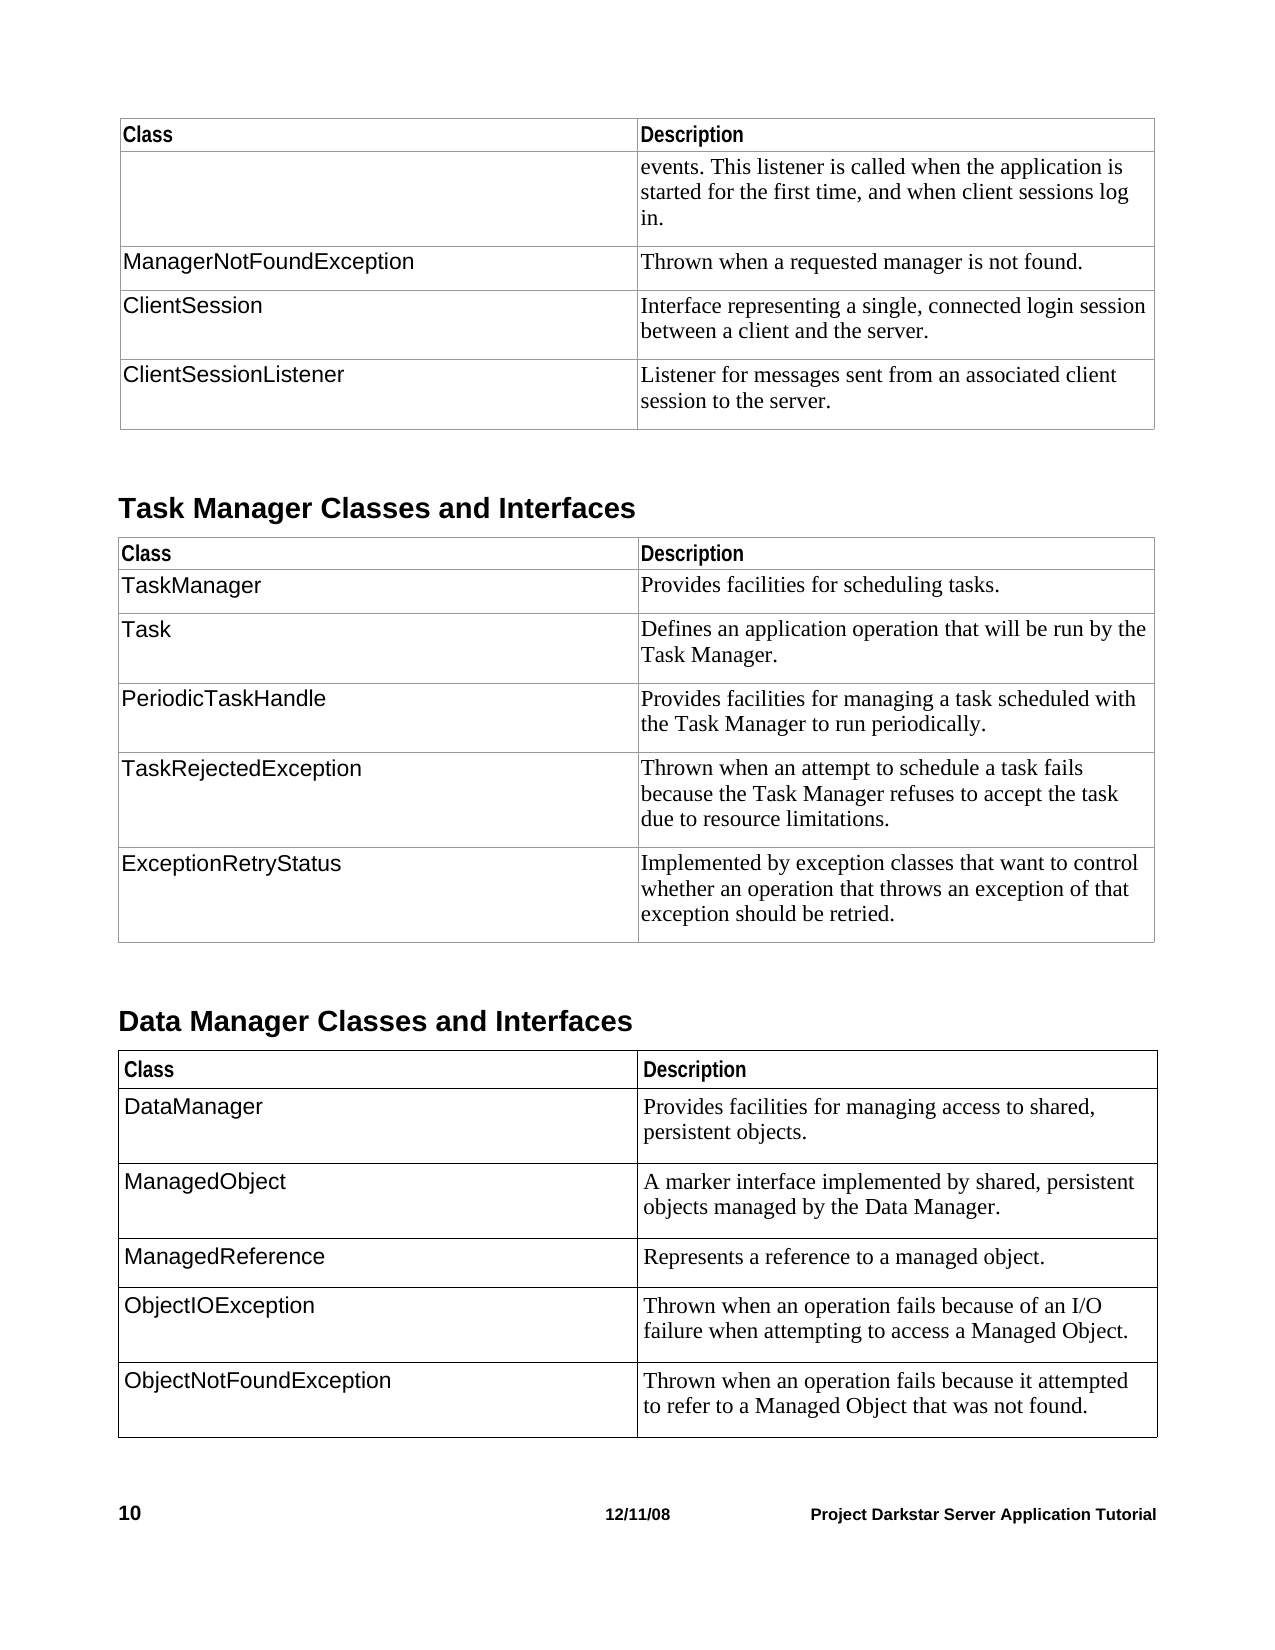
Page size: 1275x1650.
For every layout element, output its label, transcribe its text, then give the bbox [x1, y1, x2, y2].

table_cell ManagerNotFoundException [121, 247, 637, 289]
table_cell ManagedReference [119, 1239, 637, 1287]
table_cell Thrown when an operation fails because of an I/O failure when attempting to access a Managed Object. [638, 1288, 1157, 1362]
table_header Class [121, 119, 637, 151]
table_cell Thrown when a requested manager is not found. [638, 247, 1154, 289]
table_cell events. This listener is called when the application is started for the first time, and when client sessions log in. [638, 152, 1154, 246]
table_header Class [119, 1051, 637, 1088]
table_header Class [119, 538, 638, 569]
table_cell Defines an application operation that will be run by the Task Manager. [639, 614, 1154, 683]
table_cell TaskRejectedException [119, 753, 638, 847]
table_cell Provides facilities for scheduling tasks. [639, 570, 1154, 613]
table_cell Provides facilities for managing a task scheduled with the Task Manager to run periodically. [639, 684, 1154, 752]
table_header Description [638, 1051, 1157, 1088]
table_cell ClientSessionListener [121, 360, 637, 428]
table_cell ObjectIOException [119, 1288, 637, 1362]
table_cell Thrown when an operation fails because it attempted to refer to a Managed Object that was not found. [638, 1363, 1157, 1437]
table_header Description [638, 119, 1154, 151]
table_cell PeriodicTaskHandle [119, 684, 638, 752]
table_cell Thrown when an attempt to schedule a task fails because the Task Manager refuses to accept the task due to resource limitations. [639, 753, 1154, 847]
table_cell [121, 152, 637, 246]
table_cell TaskManager [119, 570, 638, 613]
table_cell ExceptionRetryStatus [119, 848, 638, 942]
subtitle Data Manager Classes and Interfaces [118, 1005, 1157, 1038]
table_cell Represents a reference to a managed object. [638, 1239, 1157, 1287]
table_cell A marker interface implemented by shared, persistent objects managed by the Data Manager. [638, 1164, 1157, 1238]
table_cell DataManager [119, 1089, 637, 1163]
table_cell ObjectNotFoundException [119, 1363, 637, 1437]
table_cell Provides facilities for managing access to shared, persistent objects. [638, 1089, 1157, 1163]
table_cell ManagedObject [119, 1164, 637, 1238]
subtitle Task Manager Classes and Interfaces [118, 492, 1157, 524]
table_cell Task [119, 614, 638, 683]
table_cell Implemented by exception classes that want to control whether an operation that throws an exception of that exception should be retried. [639, 848, 1154, 942]
table_cell ClientSession [121, 291, 637, 359]
table_cell Listener for messages sent from an associated client session to the server. [638, 360, 1154, 428]
table_header Description [639, 538, 1154, 569]
table_cell Interface representing a single, connected login session between a client and the server. [638, 291, 1154, 359]
